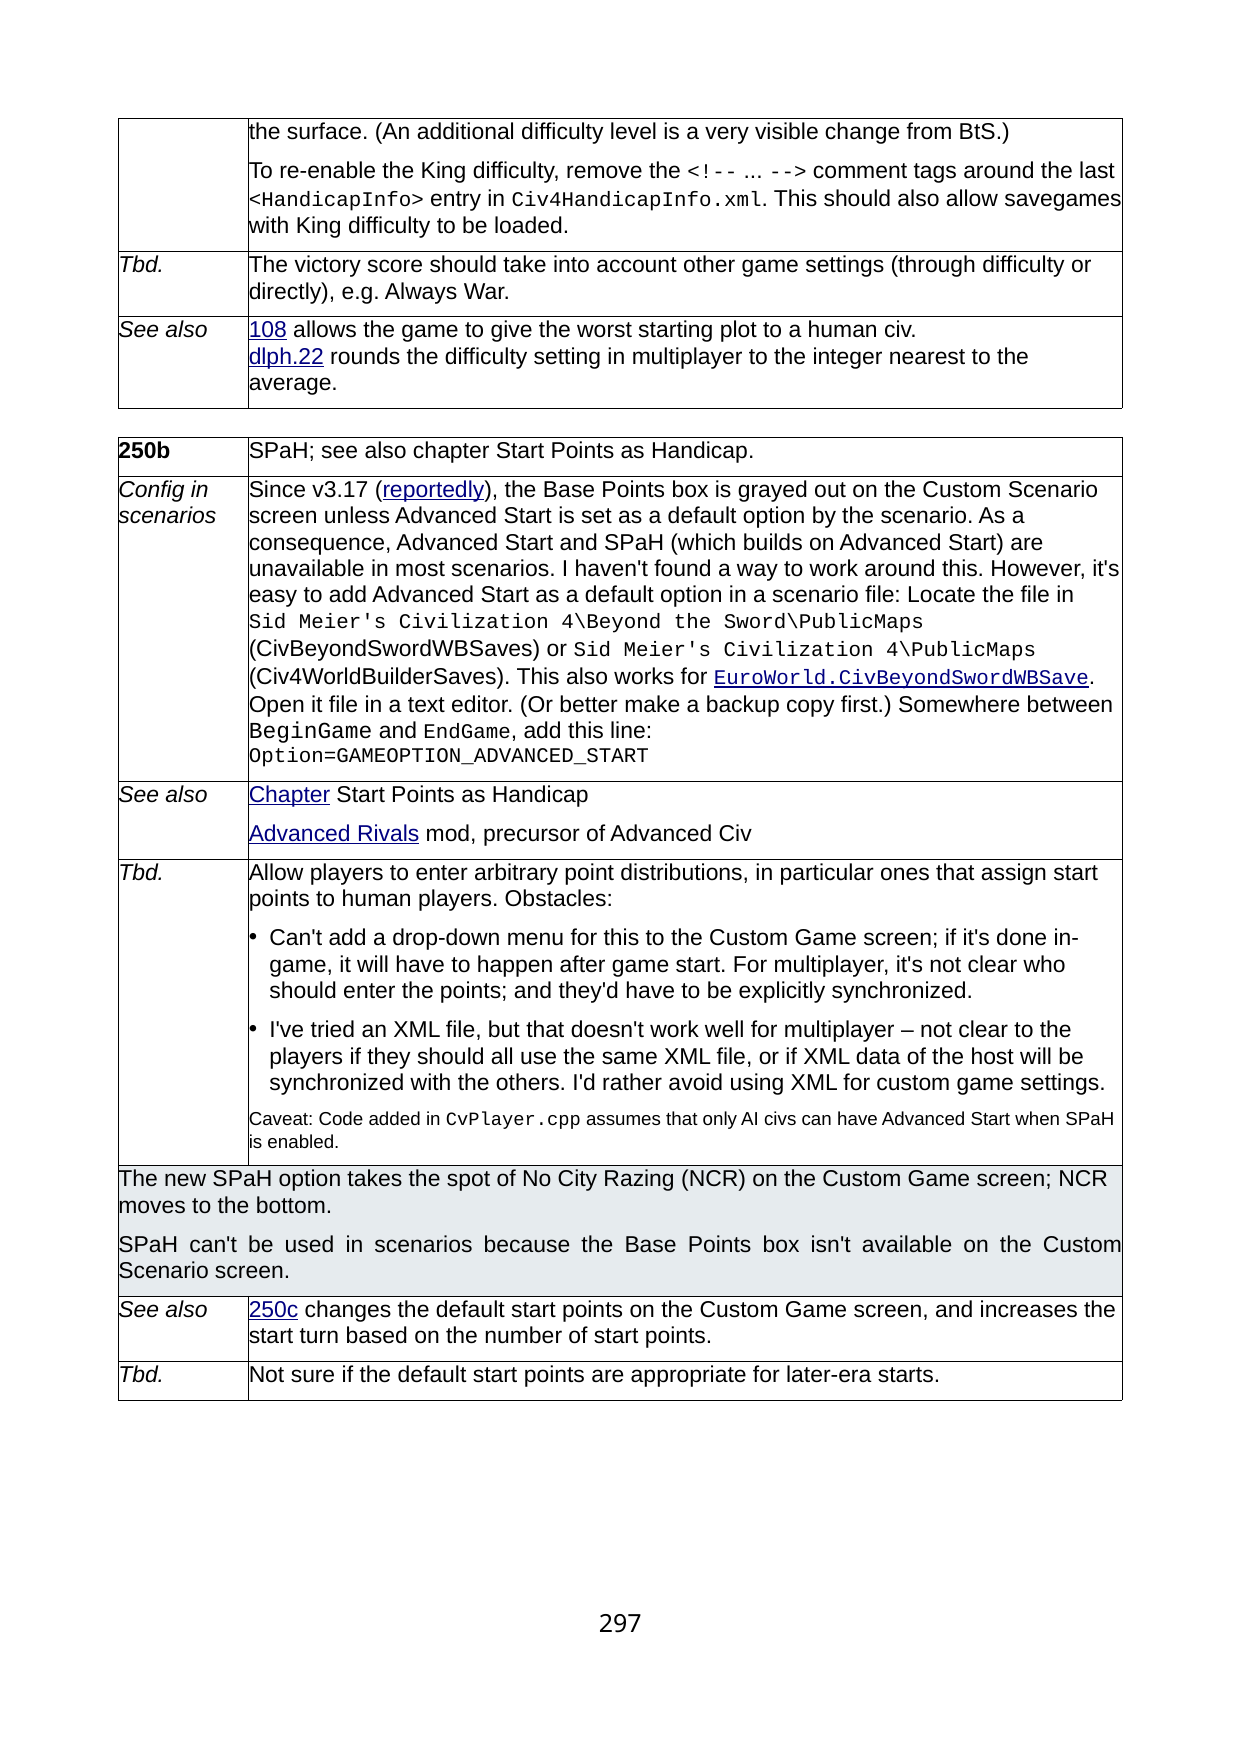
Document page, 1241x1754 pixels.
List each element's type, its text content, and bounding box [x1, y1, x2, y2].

table_cell Config in scenarios [119, 477, 248, 781]
table_cell [119, 119, 248, 251]
table_cell Not sure if the default start points are appropriate for later-era starts. [249, 1362, 1122, 1400]
table_cell Tbd. [119, 860, 248, 1165]
table_cell 250c changes the default start points on the Custom Game screen, and increases the start turn based on the number of start points. [249, 1297, 1122, 1361]
table_cell Tbd. [119, 252, 248, 316]
table_cell The new SPaH option takes the spot of No City Razing (NCR) on the Custom Game screen; NCR moves to the bottom. SPaH can't be used in scenarios because the Base Points box isn't available on the Custom Scenario screen. [119, 1166, 1122, 1296]
table_cell Chapter Start Points as Handicap Advanced Rivals mod, precursor of Advanced Civ [249, 782, 1122, 859]
table_cell Tbd. [119, 1362, 248, 1400]
table_header 250b [119, 438, 248, 476]
table_cell Allow players to enter arbitrary point distributions, in particular ones that assign start points to human players. Obstacles: Can't add a drop-down menu for this to the Custom Game screen; if it's done in-game, it will have to happen after game start. For multiplayer, it's not clear who should enter the points; and they'd have to be explicitly synchronized. I've tried an XML file, but that doesn't work well for multiplayer – not clear to the players if they should all use the same XML file, or if XML data of the host will be synchronized with the others. I'd rather avoid using XML for custom game settings. Caveat: Code added in CvPlayer.cpp assumes that only AI civs can have Advanced Start when SPaH is enabled. [249, 860, 1122, 1165]
table_cell See also [119, 1297, 248, 1361]
table_cell See also [119, 317, 248, 408]
table_cell 108 allows the game to give the worst starting plot to a human civ. dlph.22 rounds the difficulty setting in multiplayer to the integer nearest to the average. [249, 317, 1122, 408]
table_header SPaH; see also chapter Start Points as Handicap. [249, 438, 1122, 476]
table_cell See also [119, 782, 248, 859]
table_cell the surface. (An additional difficulty level is a very visible change from BtS.) To re-enable the King difficulty, remove the <!-- ... --> comment tags around the last <HandicapInfo> entry in Civ4HandicapInfo.xml. This should also allow savegames with King difficulty to be loaded. [249, 119, 1122, 251]
table_cell The victory score should take into account other game settings (through difficulty or directly), e.g. Always War. [249, 252, 1122, 316]
table_cell Since v3.17 (reportedly), the Base Points box is grayed out on the Custom Scenario screen unless Advanced Start is set as a default option by the scenario. As a consequence, Advanced Start and SPaH (which builds on Advanced Start) are unavailable in most scenarios. I haven't found a way to work around this. However, it's easy to add Advanced Start as a default option in a scenario file: Locate the file in Sid Meier's Civilization 4\Beyond the Sword\PublicMaps (CivBeyondSwordWBSaves) or Sid Meier's Civilization 4\PublicMaps (Civ4WorldBuilderSaves). This also works for EuroWorld.CivBeyondSwordWBSave. Open it file in a text editor. (Or better make a backup copy first.) Somewhere between BeginGame and EndGame, add this line: Option=GAMEOPTION_ADVANCED_START [249, 477, 1122, 781]
